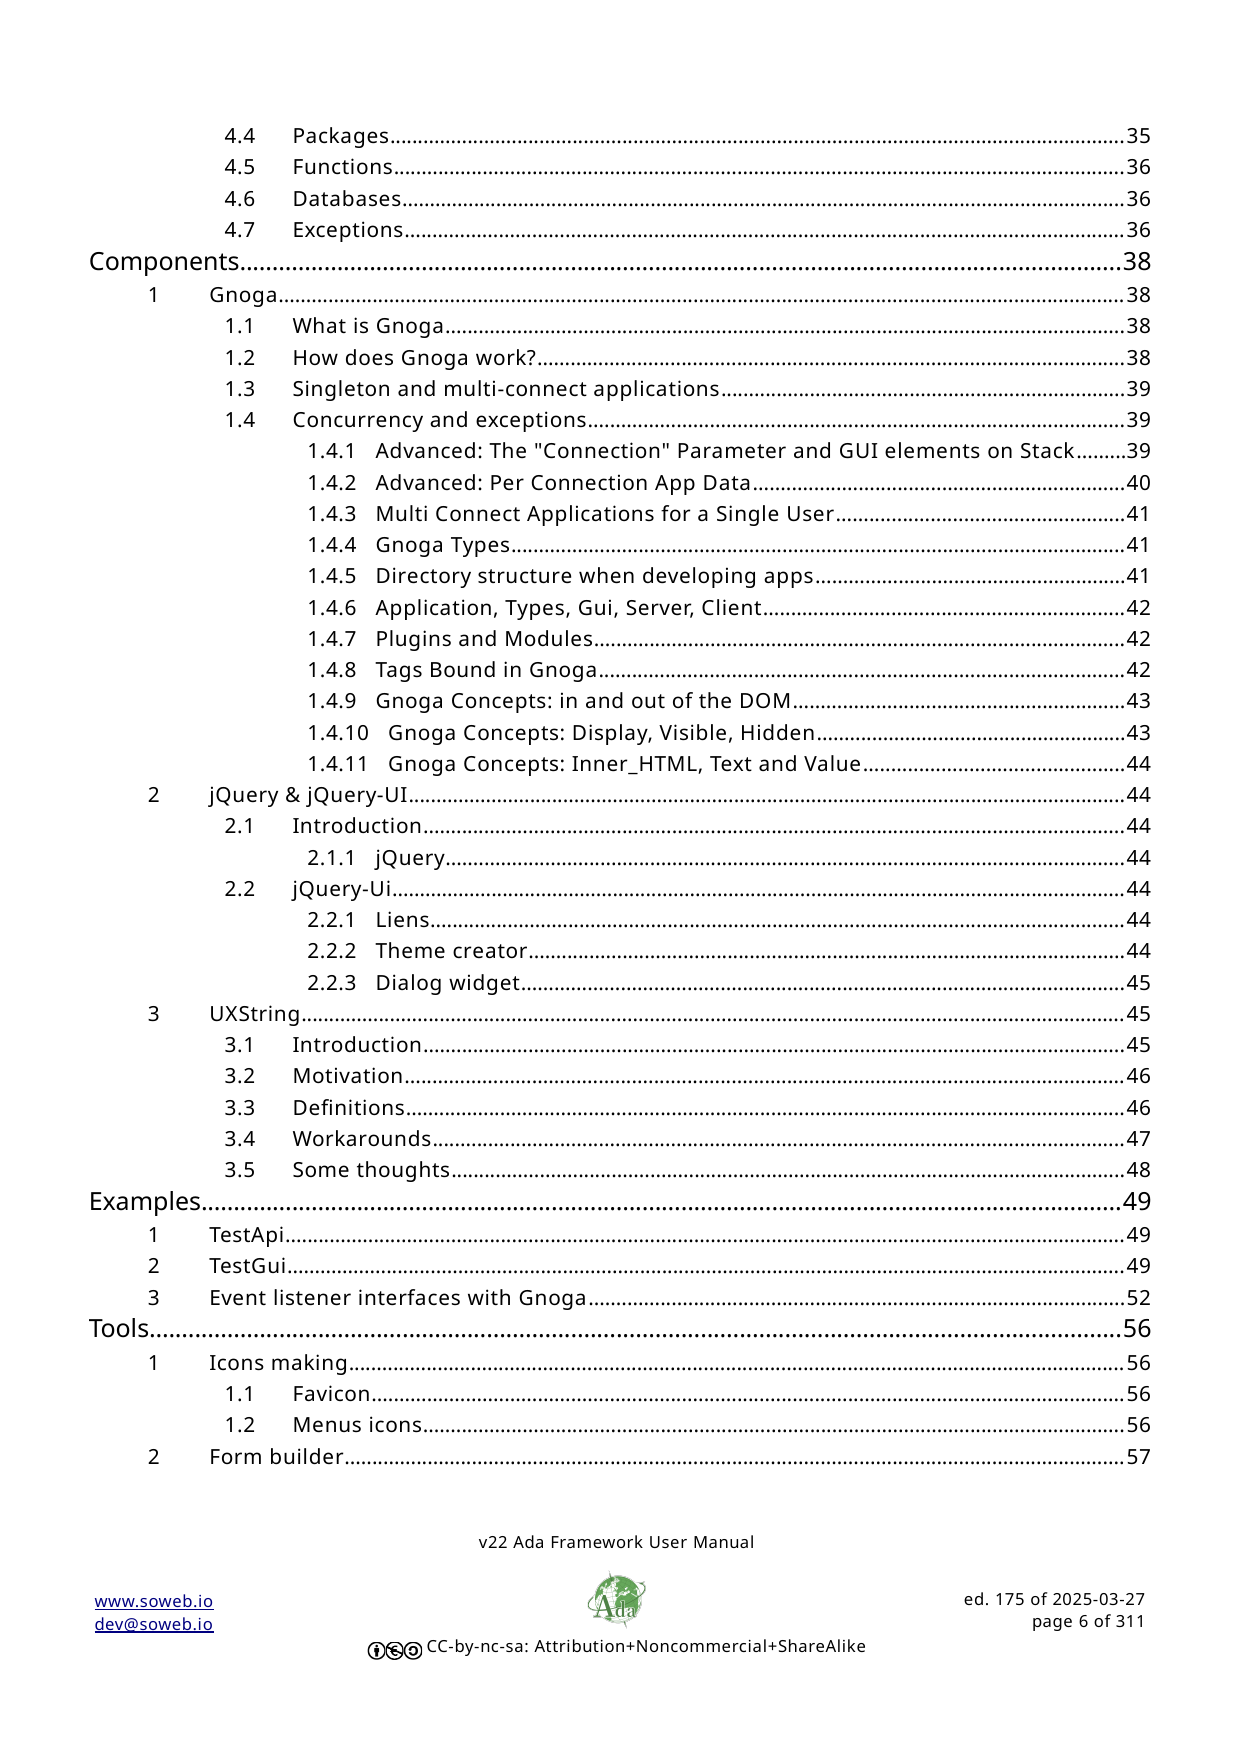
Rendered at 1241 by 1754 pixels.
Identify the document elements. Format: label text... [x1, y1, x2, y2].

text Examples 49 [88, 1184, 1152, 1218]
text 1.4.9 Gnoga Concepts: in and out of the DOM 43 [307, 684, 1152, 715]
text 1.4.5 Directory structure when developing apps 41 [307, 559, 1152, 590]
text 1.4.1 Advanced: The "Connection" Parameter and GUI elements on Stack 39 [307, 434, 1152, 465]
text 1.1 Favicon 56 [224, 1377, 1152, 1408]
text 1.4.6 Application, Types, Gui, Server, Client 42 [307, 590, 1152, 621]
text 1.4.3 Multi Connect Applications for a Single User 41 [307, 496, 1152, 527]
text 1.2 How does Gnoga work? 38 [224, 340, 1152, 371]
text 1.4.8 Tags Bound in Gnoga 42 [307, 652, 1152, 684]
text 4.4 Packages 35 [224, 118, 1152, 150]
text 1.2 Menus icons 56 [224, 1408, 1152, 1439]
text 1.4.7 Plugins and Modules 42 [307, 621, 1152, 652]
text 1.4 Concurrency and exceptions 39 [224, 402, 1152, 434]
text Components 38 [88, 243, 1152, 277]
text 1 Icons making 56 [148, 1345, 1152, 1377]
text 1.4.4 Gnoga Types 41 [307, 527, 1152, 559]
text 1.1 What is Gnoga 38 [224, 309, 1152, 340]
text 4.7 Exceptions 36 [224, 212, 1152, 243]
text 2.2.3 Dialog widget 45 [307, 965, 1152, 996]
text 2 Form builder 57 [148, 1439, 1152, 1470]
text 2.2.2 Theme creator 44 [307, 934, 1152, 965]
text 2.1.1 jQuery 44 [307, 840, 1152, 871]
text 2.1 Introduction 44 [224, 809, 1152, 840]
text 3.1 Introduction 45 [224, 1027, 1152, 1059]
text 3.3 Definitions 46 [224, 1090, 1152, 1121]
text 4.6 Databases 36 [224, 181, 1152, 212]
text Tools 56 [88, 1311, 1152, 1345]
picture [587, 1570, 646, 1629]
text 2.2.1 Liens 44 [307, 902, 1152, 934]
picture [367, 1642, 423, 1660]
text 3.4 Workarounds 47 [224, 1121, 1152, 1152]
text 2.2 jQuery-Ui 44 [224, 871, 1152, 902]
text 1 Gnoga 38 [148, 277, 1152, 309]
text 3.5 Some thoughts 48 [224, 1152, 1152, 1184]
text 1.4.11 Gnoga Concepts: Inner_HTML, Text and Value 44 [307, 746, 1152, 777]
text 3.2 Motivation 46 [224, 1059, 1152, 1090]
text 1.3 Singleton and multi-connect applications 39 [224, 371, 1152, 402]
text 1.4.2 Advanced: Per Connection App Data 40 [307, 465, 1152, 496]
text 3 Event listener interfaces with Gnoga 52 [148, 1280, 1152, 1311]
text 3 UXString 45 [148, 996, 1152, 1027]
text 2 TestGui 49 [148, 1249, 1152, 1280]
text 4.5 Functions 36 [224, 150, 1152, 181]
text 2 jQuery & jQuery-UI 44 [148, 777, 1152, 809]
text 1 TestApi 49 [148, 1218, 1152, 1249]
text 1.4.10 Gnoga Concepts: Display, Visible, Hidden 43 [307, 715, 1152, 746]
